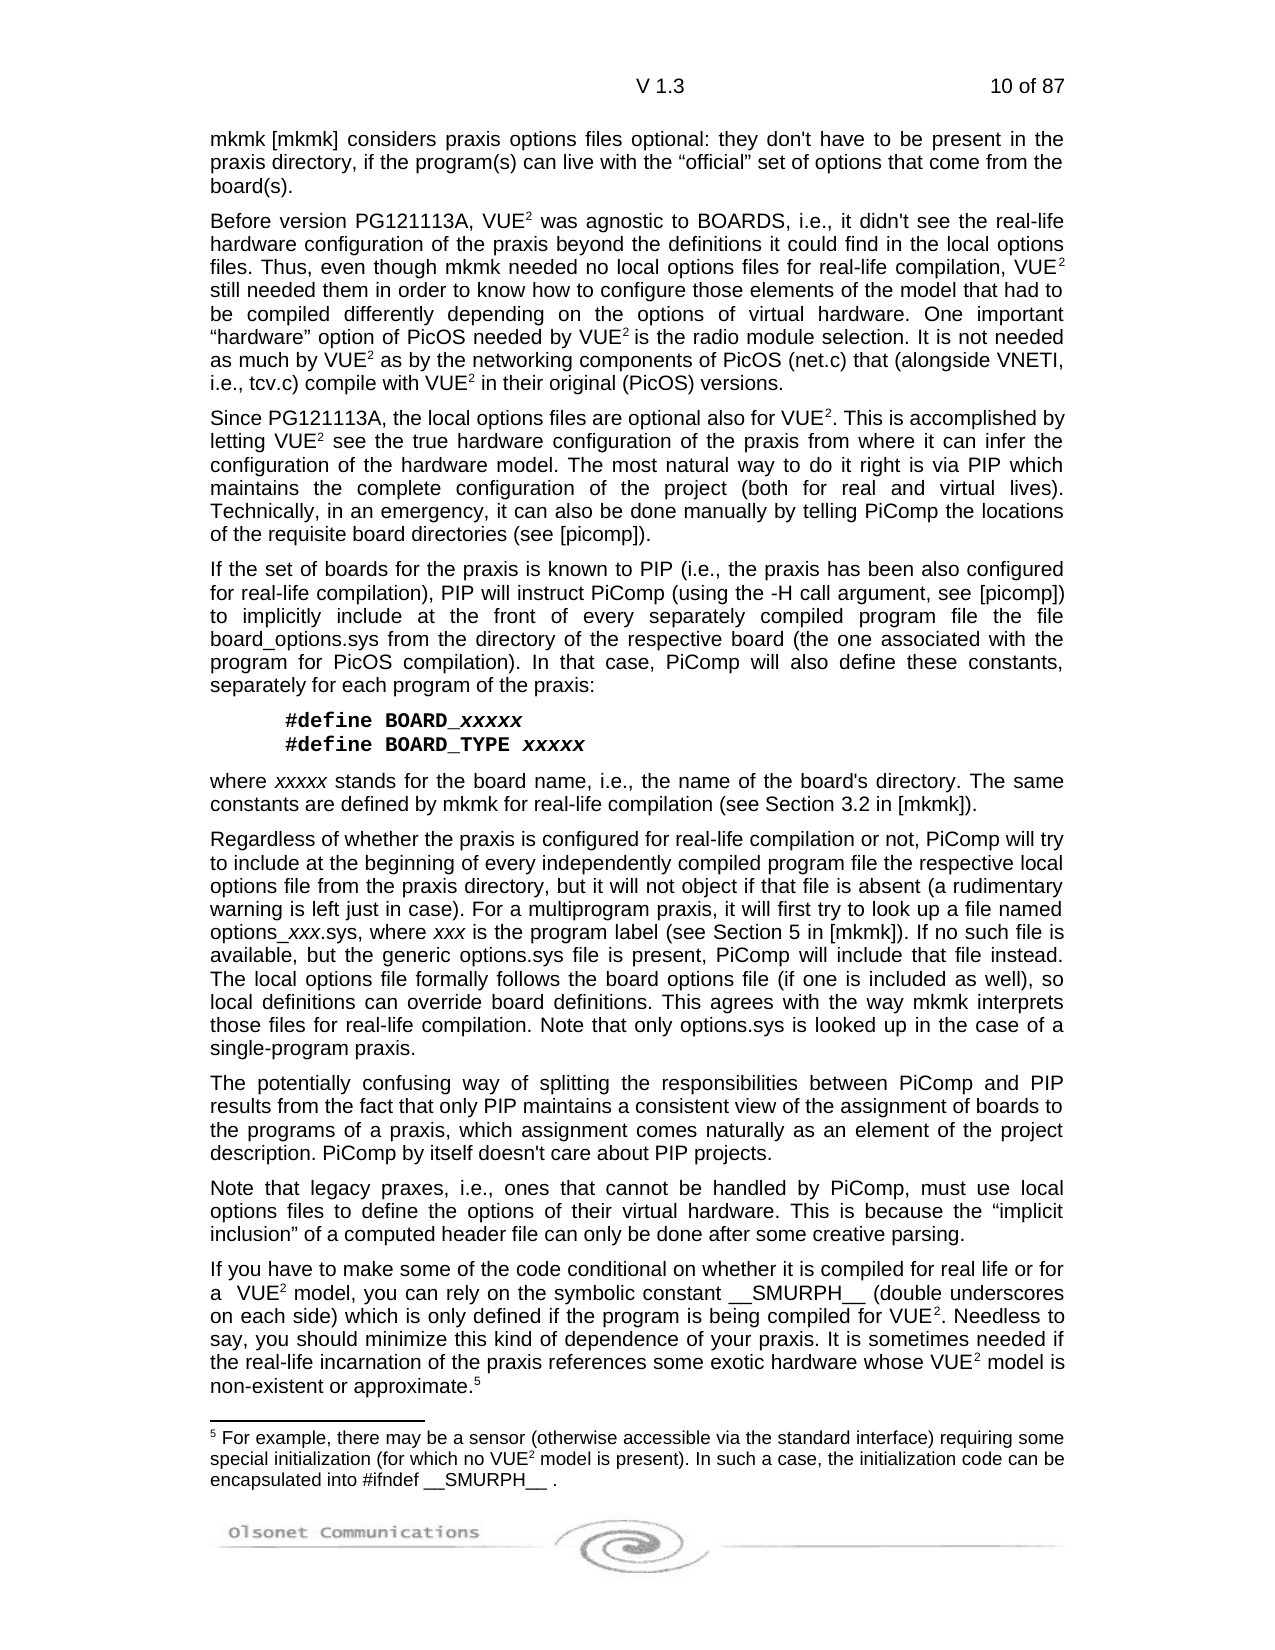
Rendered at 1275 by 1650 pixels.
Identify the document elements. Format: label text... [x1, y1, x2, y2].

text The potentially confusing way of splitting the responsibilities between PiComp and PIP results from the fact that only PIP maintains a consistent view of the assignment of boards to the programs of a praxis, which assignment comes naturally as an element of the project description. PiComp by itself doesn't care about PIP projects. [210, 1072, 1065, 1165]
picture [210, 1504, 1065, 1596]
text If you have to make some of the code conditional on whether it is compiled for real life or for a VUE2 model, you can rely on the symbolic constant __SMURPH__ (double underscores on each side) which is only defined if the program is being compiled for VUE2. Needless to say, you should minimize this kind of dependence of your praxis. It is sometimes needed if the real-life incarnation of the praxis references some exotic hardware whose VUE2 model is non-existent or approximate. [210, 1258, 1065, 1397]
text For example, there may be a sensor (otherwise accessible via the standard interface) requiring some special initialization (for which no VUE2 model is present). In such a case, the initialization code can be encapsulated into #ifndef __SMURPH__ . [210, 1427, 1065, 1490]
text where xxxxx stands for the board name, i.e., the name of the board's directory. The same constants are defined by mkmk for real-life compilation (see Section 3.2 in [mkmk]). [210, 769, 1065, 816]
text Note that legacy praxes, i.e., ones that cannot be handled by PiComp, must use local options files to define the options of their virtual hardware. This is because the “implicit inclusion” of a computed header file can only be done after some creative parsing. [210, 1177, 1065, 1246]
text Regardless of whether the praxis is configured for real-life compilation or not, PiComp will try to include at the beginning of every independently compiled program file the respective local options file from the praxis directory, but it will not object if that file is absent (a rudimentary warning is left just in case). For a multiprogram praxis, it will first try to look up a file named options_xxx.sys, where xxx is the program label (see Section 5 in [mkmk]). If no such file is available, but the generic options.sys file is present, PiComp will include that file instead. The local options file formally follows the board options file (if one is included as well), so local definitions can override board definitions. This agrees with the way mkmk interprets those files for real-life compilation. Note that only options.sys is looked up in the case of a single-program praxis. [210, 828, 1065, 1060]
text #define BOARD_TYPE xxxxx [210, 734, 1065, 758]
text Before version PG121113A, VUE2 was agnostic to BOARDS, i.e., it didn't see the real-life hardware configuration of the praxis beyond the definitions it could find in the local options files. Thus, even though mkmk needed no local options files for real-life compilation, VUE2 still needed them in order to know how to configure those elements of the model that had to be compiled differently depending on the options of virtual hardware. One important “hardware” option of PicOS needed by VUE2 is the radio module selection. It is not needed as much by VUE2 as by the networking components of PicOS (net.c) that (alongside VNETI, i.e., tcv.c) compile with VUE2 in their original (PicOS) versions. [210, 209, 1065, 395]
text #define BOARD_xxxxx [210, 709, 1065, 734]
text If the set of boards for the praxis is known to PIP (i.e., the praxis has been also configured for real-life compilation), PIP will instruct PiComp (using the -H call argument, see [picomp]) to implicitly include at the front of every separately compiled program file the file board_options.sys from the directory of the respective board (the one associated with the program for PicOS compilation). In that case, PiComp will also define these constants, separately for each program of the praxis: [210, 558, 1065, 697]
text mkmk [mkmk] considers praxis options files optional: they don't have to be present in the praxis directory, if the program(s) can live with the “official” set of options that come from the board(s). [210, 128, 1065, 197]
text Since PG121113A, the local options files are optional also for VUE2. This is accomplished by letting VUE2 see the true hardware configuration of the praxis from where it can infer the configuration of the hardware model. The most natural way to do it right is via PIP which maintains the complete configuration of the project (both for real and virtual lives). Technically, in an emergency, it can also be done manually by telling PiComp the locations of the requisite board directories (see [picomp]). [210, 407, 1065, 546]
